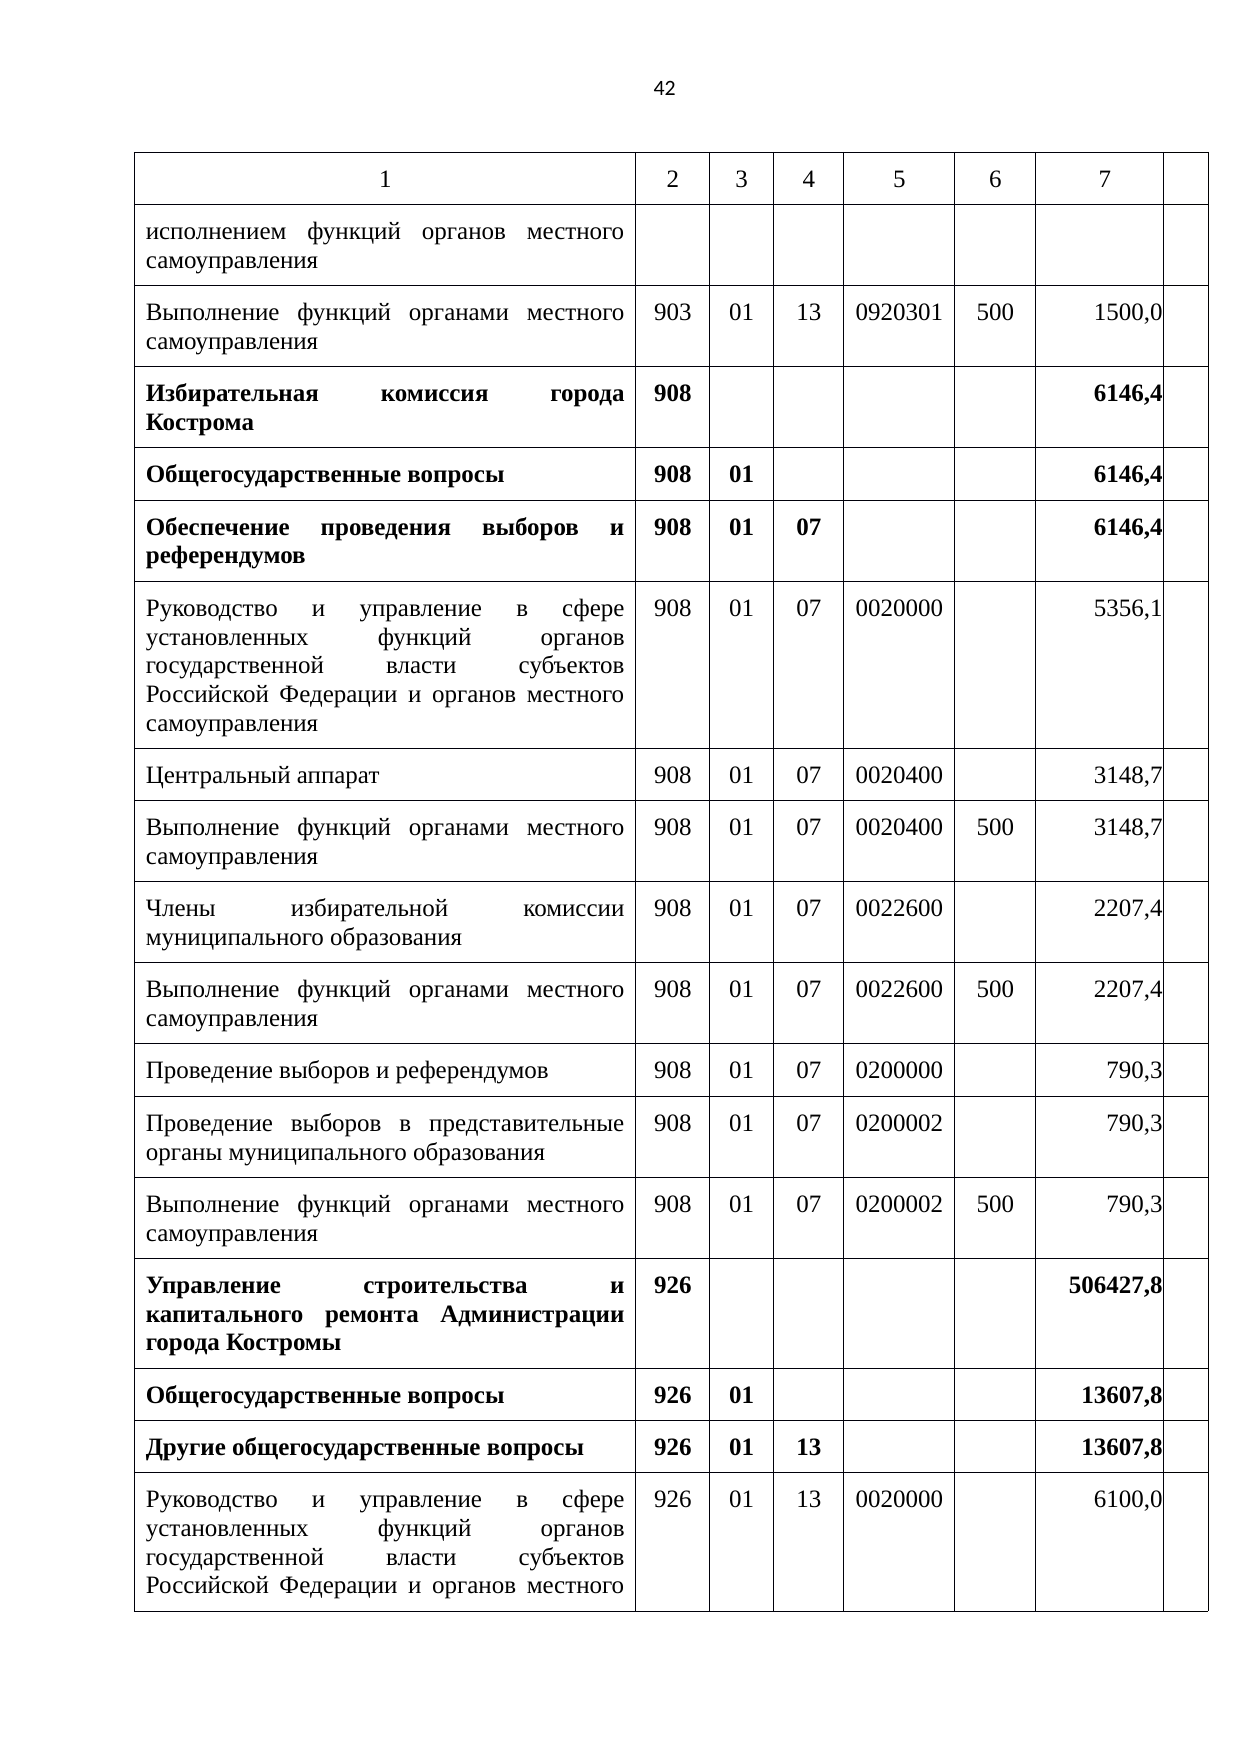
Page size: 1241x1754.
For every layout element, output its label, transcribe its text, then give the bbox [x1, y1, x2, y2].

table_cell Выполнение функций органами местного самоуправления [135, 1178, 635, 1258]
table_cell 908 [636, 963, 709, 1043]
table_cell 07 [774, 749, 843, 800]
table_cell [774, 367, 843, 447]
table_cell 01 [710, 749, 773, 800]
table_header 3 [710, 153, 773, 204]
table_cell 07 [774, 1097, 843, 1177]
table_cell 790,3 [1036, 1097, 1163, 1177]
table_cell [844, 448, 954, 499]
table_cell 908 [636, 749, 709, 800]
table_cell [1164, 1473, 1208, 1611]
table_cell 07 [774, 801, 843, 881]
table_cell 500 [955, 286, 1035, 366]
table_cell [1164, 286, 1208, 366]
table_cell 07 [774, 501, 843, 581]
table_cell [1164, 448, 1208, 499]
table_cell 0020400 [844, 801, 954, 881]
table_cell [1164, 1097, 1208, 1177]
table_cell 07 [774, 963, 843, 1043]
table_cell 790,3 [1036, 1178, 1163, 1258]
table_cell 01 [710, 1421, 773, 1472]
table_cell 0020400 [844, 749, 954, 800]
table_cell [774, 205, 843, 285]
table_header 1 [135, 153, 635, 204]
table_cell 0920301 [844, 286, 954, 366]
table_cell Общегосударственные вопросы [135, 1369, 635, 1420]
table_cell [1036, 205, 1163, 285]
table_cell 01 [710, 801, 773, 881]
table_header 6 [955, 153, 1035, 204]
table_header [1164, 153, 1208, 204]
table_cell [1164, 1259, 1208, 1367]
table_cell 6146,4 [1036, 501, 1163, 581]
table_cell Выполнение функций органами местного самоуправления [135, 801, 635, 881]
table_cell 908 [636, 582, 709, 748]
table_cell [710, 367, 773, 447]
table_cell [844, 1421, 954, 1472]
table_cell 0022600 [844, 882, 954, 962]
table_cell [844, 367, 954, 447]
table_cell Избирательная комиссия города Кострома [135, 367, 635, 447]
table_cell [774, 1369, 843, 1420]
table_cell [710, 1259, 773, 1367]
table_cell Руководство и управление в сфере установленных функций органов государственной власти субъектов Российской Федерации и органов местного самоуправления [135, 582, 635, 748]
table_cell 6100,0 [1036, 1473, 1163, 1611]
table_cell 01 [710, 582, 773, 748]
table_cell [1164, 1044, 1208, 1096]
table_cell [955, 749, 1035, 800]
table_cell Выполнение функций органами местного самоуправления [135, 963, 635, 1043]
table_cell 0200002 [844, 1178, 954, 1258]
table_cell [1164, 205, 1208, 285]
table_cell 01 [710, 1044, 773, 1096]
table_header 4 [774, 153, 843, 204]
table_cell [1164, 501, 1208, 581]
table_cell 790,3 [1036, 1044, 1163, 1096]
table_cell 07 [774, 582, 843, 748]
table_cell [1164, 801, 1208, 881]
table_cell 13 [774, 1421, 843, 1472]
table_cell Руководство и управление в сфере установленных функций органов государственной власти субъектов Российской Федерации и органов местного [135, 1473, 635, 1611]
table_cell 506427,8 [1036, 1259, 1163, 1367]
table_cell 01 [710, 286, 773, 366]
table_cell 0022600 [844, 963, 954, 1043]
table_cell 01 [710, 501, 773, 581]
table_cell [955, 1421, 1035, 1472]
table_cell 01 [710, 1178, 773, 1258]
table_cell 01 [710, 448, 773, 499]
table_cell Выполнение функций органами местного самоуправления [135, 286, 635, 366]
table_cell [955, 582, 1035, 748]
table_cell 500 [955, 963, 1035, 1043]
table_cell [955, 1044, 1035, 1096]
table_cell 01 [710, 1097, 773, 1177]
table_cell 6146,4 [1036, 367, 1163, 447]
table_cell 500 [955, 801, 1035, 881]
table_cell Члены избирательной комиссии муниципального образования [135, 882, 635, 962]
table_cell 908 [636, 367, 709, 447]
table_cell [844, 205, 954, 285]
table_cell 908 [636, 1097, 709, 1177]
table_cell [955, 1369, 1035, 1420]
table_cell Проведение выборов и референдумов [135, 1044, 635, 1096]
table_cell 13607,8 [1036, 1369, 1163, 1420]
table_cell [955, 882, 1035, 962]
table_cell 01 [710, 1473, 773, 1611]
table_cell 908 [636, 1044, 709, 1096]
table_cell [1164, 963, 1208, 1043]
table_cell 926 [636, 1259, 709, 1367]
table_cell [1164, 1369, 1208, 1420]
table_cell [1164, 1178, 1208, 1258]
table_cell 926 [636, 1421, 709, 1472]
table_cell [955, 367, 1035, 447]
table_cell 0200000 [844, 1044, 954, 1096]
table_cell 926 [636, 1369, 709, 1420]
table_cell [1164, 882, 1208, 962]
table_cell 908 [636, 1178, 709, 1258]
table_cell [774, 1259, 843, 1367]
table_cell 07 [774, 882, 843, 962]
table_cell [1164, 582, 1208, 748]
table_cell 6146,4 [1036, 448, 1163, 499]
table_cell 2207,4 [1036, 882, 1163, 962]
table_cell [636, 205, 709, 285]
table_cell 1500,0 [1036, 286, 1163, 366]
table_cell [844, 1259, 954, 1367]
table_cell [1164, 1421, 1208, 1472]
table_cell 5356,1 [1036, 582, 1163, 748]
table_cell 903 [636, 286, 709, 366]
table_cell 07 [774, 1178, 843, 1258]
table_cell 908 [636, 501, 709, 581]
table_cell 500 [955, 1178, 1035, 1258]
table_cell Проведение выборов в представительные органы муниципального образования [135, 1097, 635, 1177]
table_cell Другие общегосударственные вопросы [135, 1421, 635, 1472]
table_cell [955, 1259, 1035, 1367]
table_cell [955, 1097, 1035, 1177]
table_cell [1164, 367, 1208, 447]
table_cell Центральный аппарат [135, 749, 635, 800]
table_cell 3148,7 [1036, 749, 1163, 800]
table_cell [1164, 749, 1208, 800]
table_cell [955, 205, 1035, 285]
table_cell 2207,4 [1036, 963, 1163, 1043]
table_header 2 [636, 153, 709, 204]
table_cell [955, 501, 1035, 581]
table_cell [844, 501, 954, 581]
table_cell 926 [636, 1473, 709, 1611]
table_header 5 [844, 153, 954, 204]
table_cell 908 [636, 448, 709, 499]
table_cell 3148,7 [1036, 801, 1163, 881]
table_cell 908 [636, 801, 709, 881]
table_cell [955, 1473, 1035, 1611]
table_cell 0020000 [844, 582, 954, 748]
table_cell [844, 1369, 954, 1420]
table_cell 0020000 [844, 1473, 954, 1611]
table_cell 13607,8 [1036, 1421, 1163, 1472]
table_cell [774, 448, 843, 499]
table_cell 07 [774, 1044, 843, 1096]
table_cell 01 [710, 963, 773, 1043]
table_cell Управление строительства и капитального ремонта Администрации города Костромы [135, 1259, 635, 1367]
table_cell 01 [710, 882, 773, 962]
table_cell [710, 205, 773, 285]
table_cell 908 [636, 882, 709, 962]
table_cell исполнением функций органов местного самоуправления [135, 205, 635, 285]
table_cell Обеспечение проведения выборов и референдумов [135, 501, 635, 581]
table_cell 13 [774, 1473, 843, 1611]
table_cell 01 [710, 1369, 773, 1420]
table_cell 13 [774, 286, 843, 366]
table_cell Общегосударственные вопросы [135, 448, 635, 499]
table_cell 0200002 [844, 1097, 954, 1177]
table_header 7 [1036, 153, 1163, 204]
table_cell [955, 448, 1035, 499]
